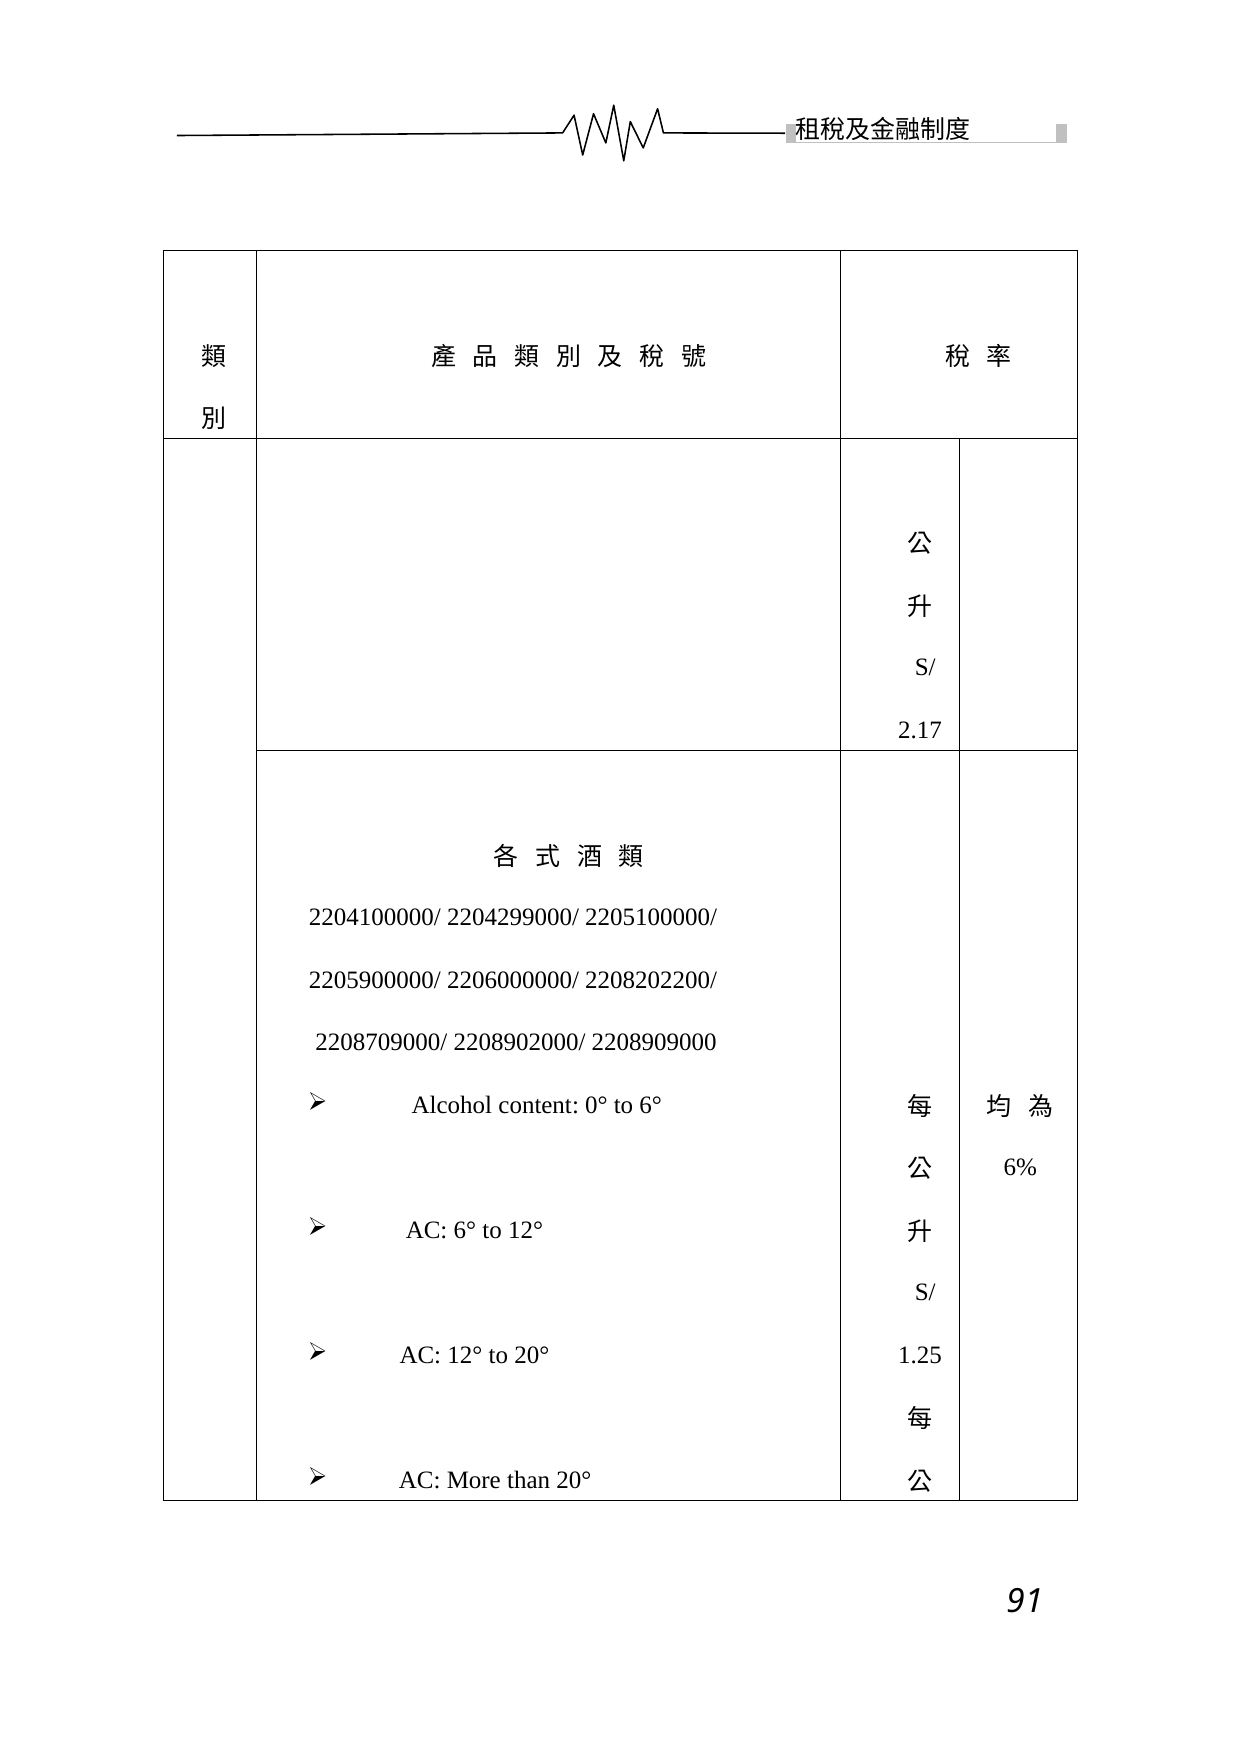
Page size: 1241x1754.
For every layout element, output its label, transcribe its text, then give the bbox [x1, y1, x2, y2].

table_cell 各式酒類 2204100000/ 2204299000/ 2205100000/ 2205900000/ 2206000000/ 2208202200/ 2208709000/ 2208902000/ 2208909000 Alcohol content: 0° to 6° AC: 6° to 12° AC: 12° to 20° AC: More than 20° [257, 751, 840, 1500]
table_cell [960, 439, 1077, 750]
table_cell 每公升S/ 1.25 每公 [841, 751, 959, 1500]
table_cell 均為6% [960, 751, 1077, 1500]
table_header 產品類別及稅號 [257, 251, 840, 438]
table_cell 公升S/ 2.17 [841, 439, 959, 750]
table_cell [164, 439, 256, 1500]
table_header 稅率 [841, 251, 1077, 438]
table_cell [257, 439, 840, 750]
table_header 類別 [164, 251, 256, 438]
